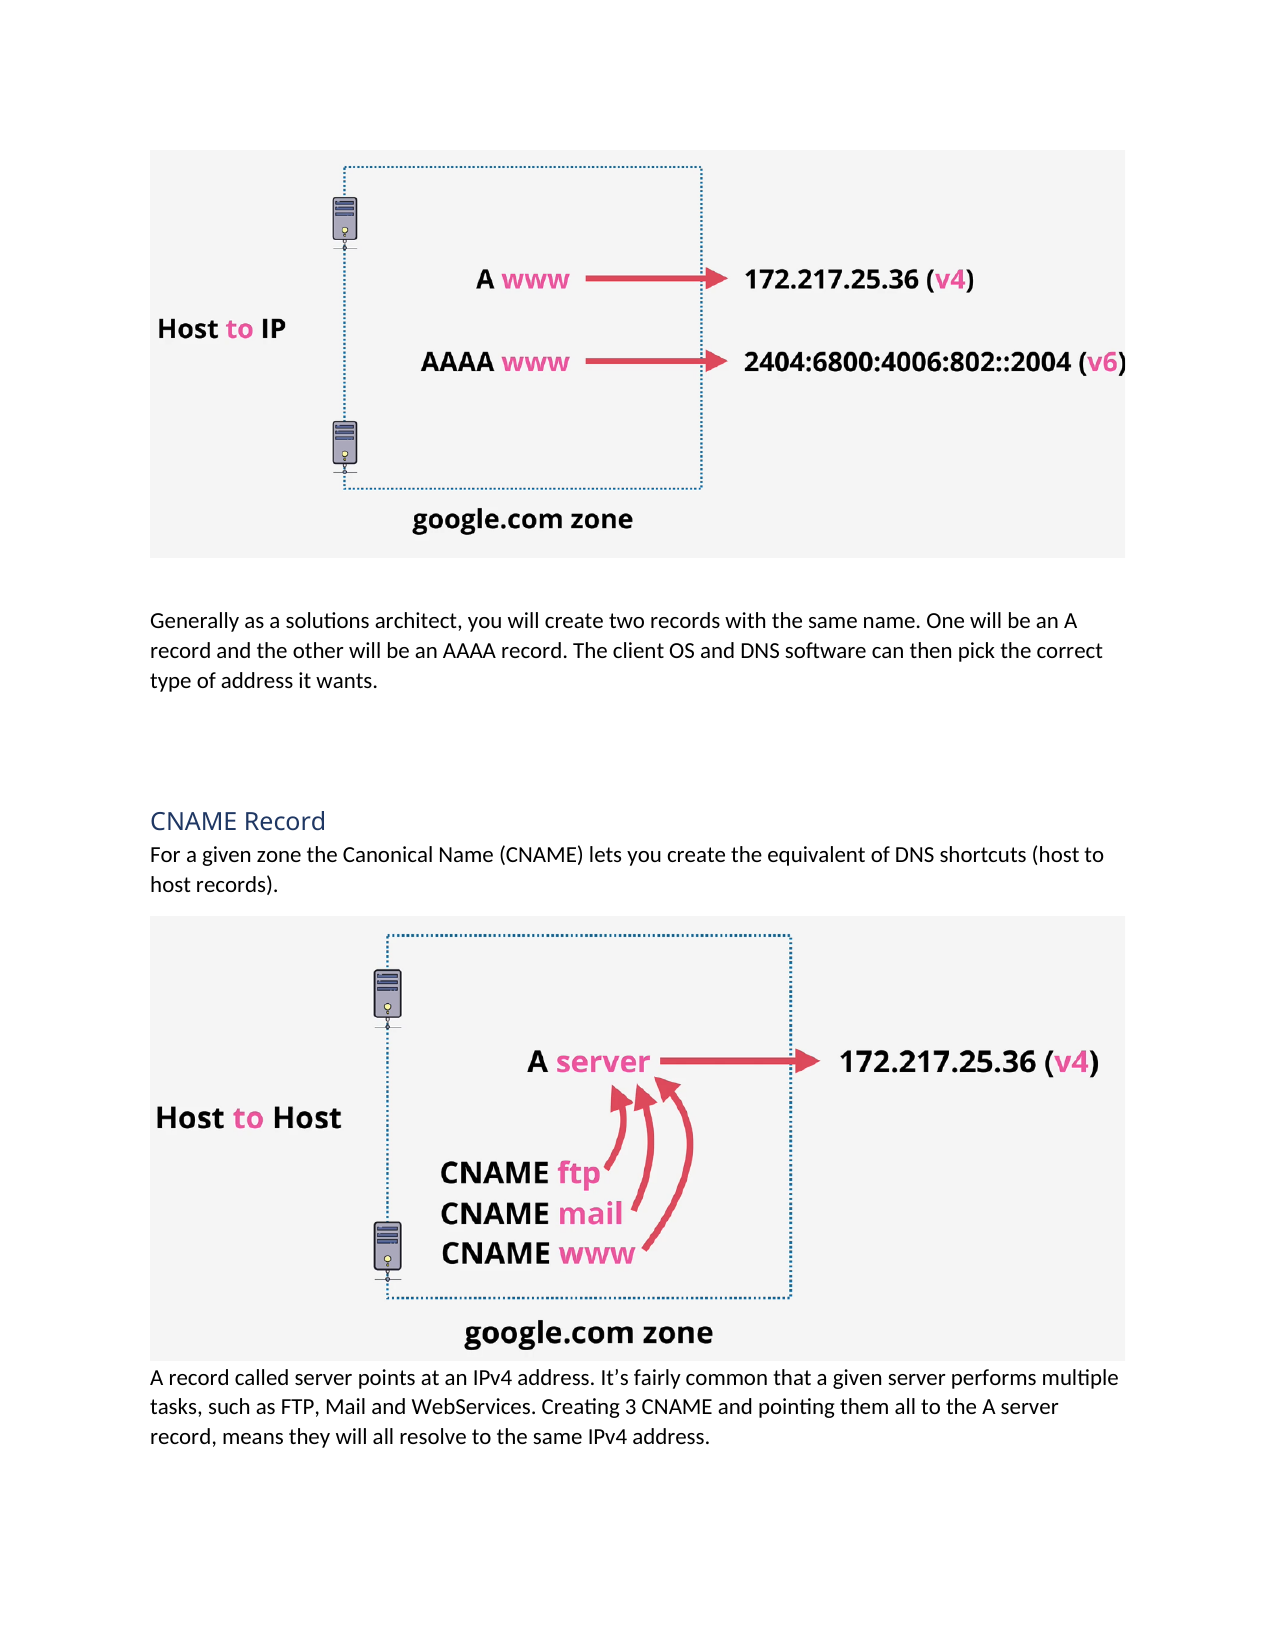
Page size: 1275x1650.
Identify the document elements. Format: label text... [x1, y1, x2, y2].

subtitle CNAME Record [150, 804, 1125, 838]
text For a given zone the Canonical Name (CNAME) lets you create the equivalent of DNS shortcuts (host to host records). [150, 840, 1125, 898]
text A record called server points at an IPv4 address. It’s fairly common that a given server performs multiple tasks, such as FTP, Mail and WebServices. Creating 3 CNAME and pointing them all to the A server record, means they will all resolve to the same IPv4 address. [150, 1361, 1125, 1450]
text Generally as a solutions architect, you will create two records with the same name. One will be an A record and the other will be an AAAA record. The client OS and DNS software can then pick the correct type of address it wants. [150, 606, 1125, 694]
